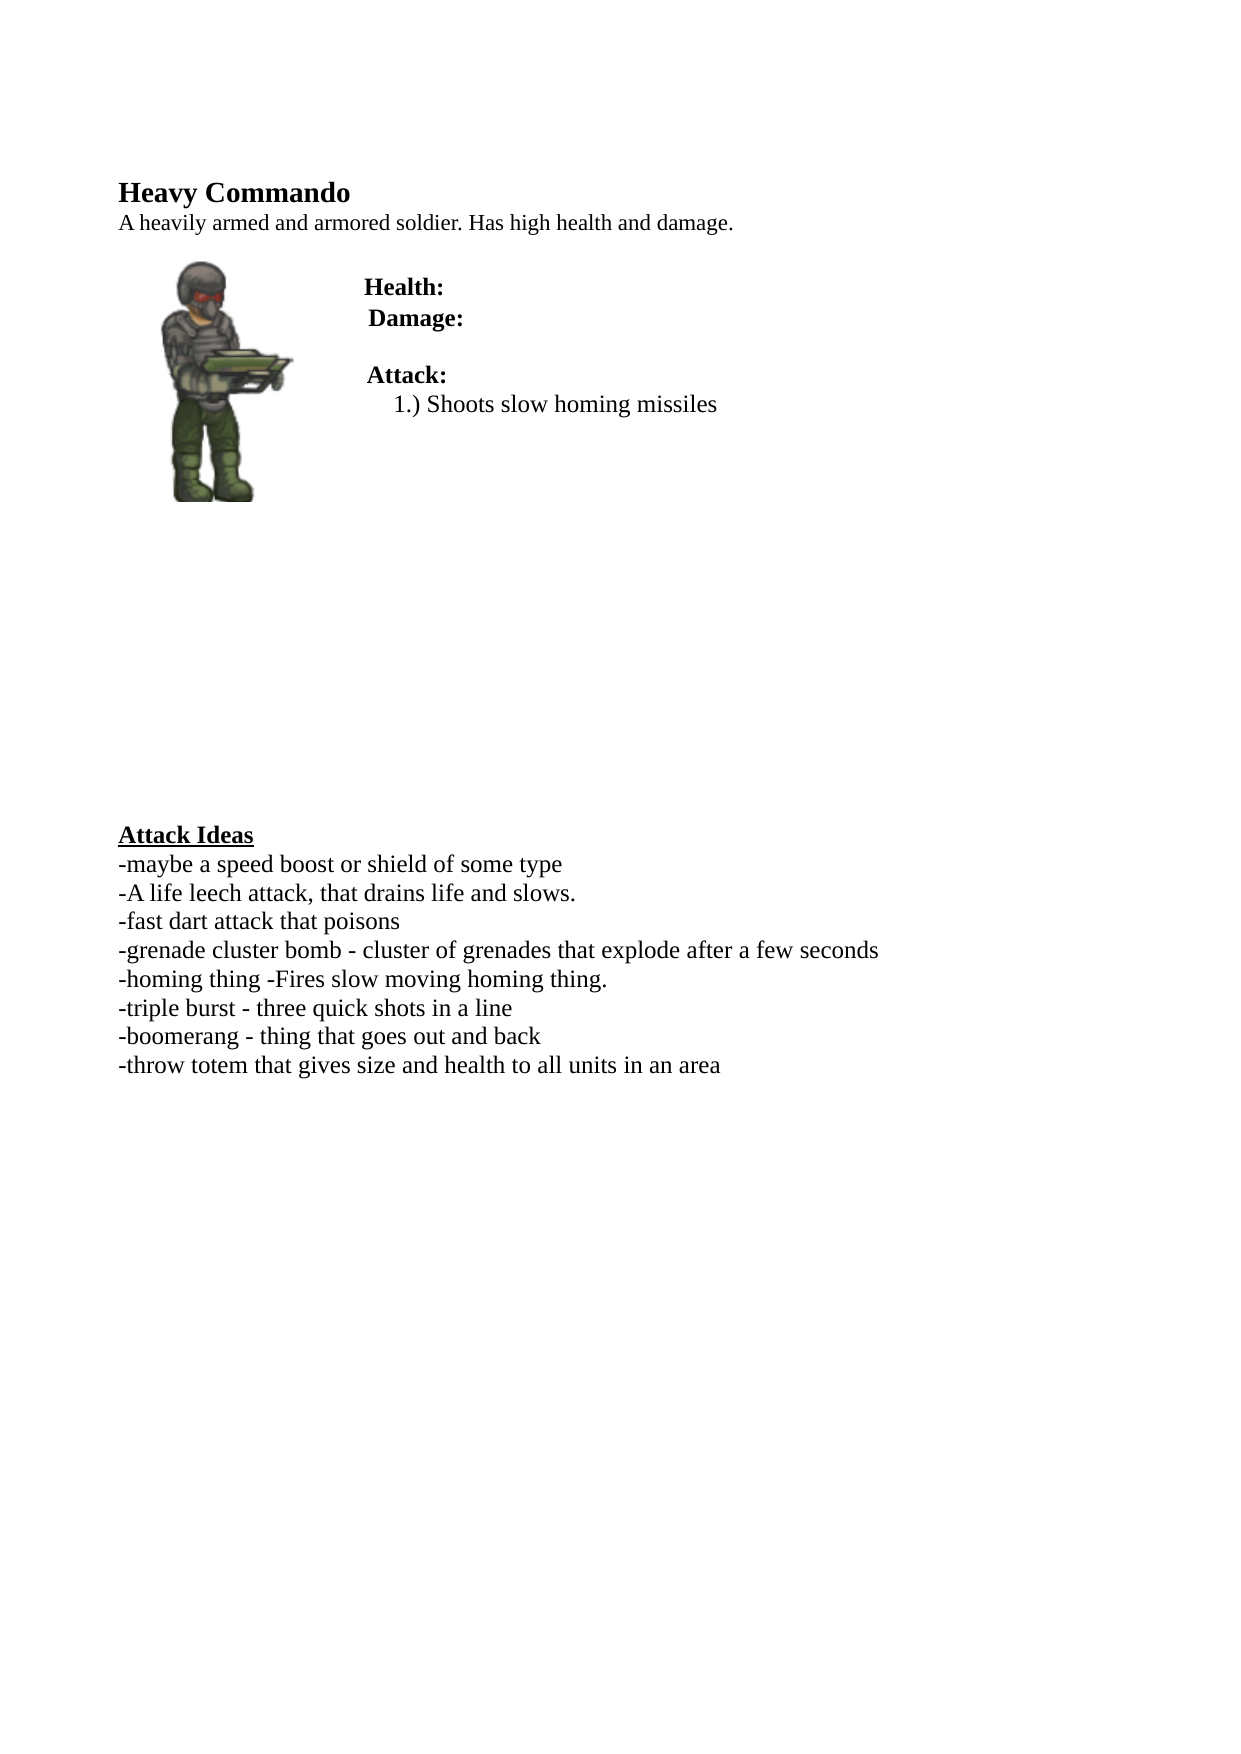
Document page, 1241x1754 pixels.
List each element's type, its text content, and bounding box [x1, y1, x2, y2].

text [118, 303, 152, 331]
text -maybe a speed boost or shield of some type [118, 849, 1122, 878]
text -fast dart attack that poisons [118, 906, 1122, 935]
text Attack Ideas [118, 820, 1122, 849]
text -triple burst - three quick shots in a line [118, 993, 1122, 1021]
text Damage: [297, 303, 1122, 331]
text -homing thing -Fires slow moving homing thing. [118, 964, 1122, 993]
text -boomerang - thing that goes out and back [118, 1021, 1122, 1050]
text [118, 389, 152, 418]
text -A life leech attack, that drains life and slows. [118, 878, 1122, 906]
text 1.) Shoots slow homing missiles [297, 389, 1122, 418]
text -grenade cluster bomb - cluster of grenades that explode after a few seconds [118, 935, 1122, 964]
text [118, 360, 152, 389]
text Attack: [297, 360, 1122, 389]
text [118, 264, 152, 303]
text -throw totem that gives size and health to all units in an area [118, 1050, 1122, 1079]
text A heavily armed and armored soldier. Has high health and damage. [118, 209, 1122, 236]
text Heavy Commando [118, 176, 1122, 209]
text Health: [297, 264, 1122, 303]
